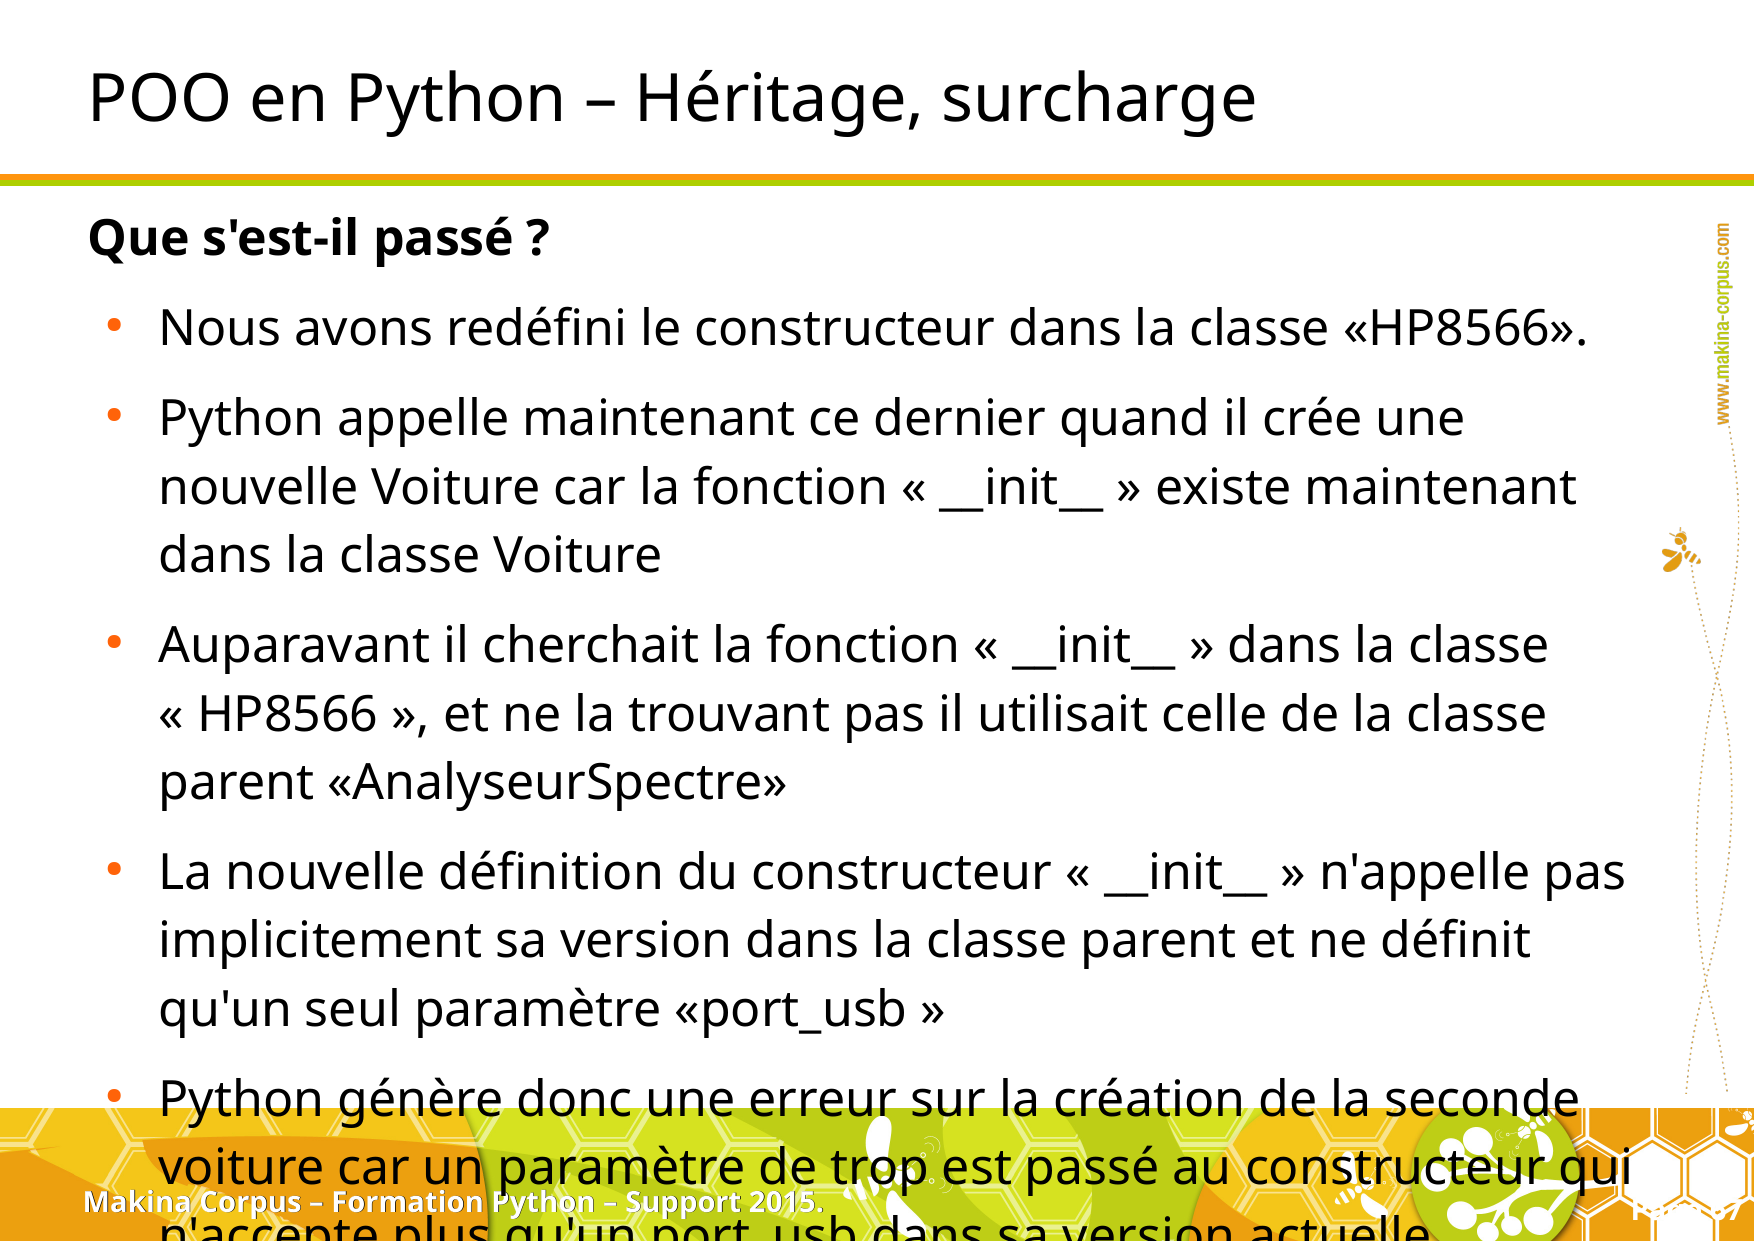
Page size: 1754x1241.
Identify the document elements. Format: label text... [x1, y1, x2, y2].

picture [345, 1108, 359, 1113]
picture [659, 1229, 673, 1241]
picture [555, 1108, 569, 1113]
picture [1266, 1108, 1279, 1113]
picture [271, 1108, 285, 1113]
picture [1667, 203, 1754, 1093]
picture [1410, 1229, 1424, 1237]
picture [167, 1229, 181, 1241]
picture [311, 1229, 325, 1241]
picture [1181, 1229, 1197, 1241]
picture [654, 1108, 666, 1113]
picture [688, 1229, 704, 1241]
picture [401, 1229, 415, 1241]
picture [1356, 1229, 1370, 1237]
list Que s'est-il passé ? Nous avons redéfini le constructeur dans la classe «HP8566». Python appelle maintenant ce dernier quand il crée une nouvelle Voiture car la fonction « __init__ » existe maintenant dans la classe Voiture Auparavant il cherchait la fonction « __init__ » dans la classe « HP8566 », et ne la trouvant pas il utilisait celle de la classe parent «AnalyseurSpectre» La nouvelle définition du constructeur « __init__ » n'appelle pas implicitement sa version dans la classe parent et ne définit qu'un seul paramètre «port_usb » Python génère donc une erreur sur la création de la seconde voiture car un paramètre de trop est passé au constructeur qui n'accepte plus qu'un port_usb dans sa version actuelle [87, 201, 1667, 1101]
picture [1019, 1108, 1031, 1113]
picture [1350, 1108, 1362, 1113]
picture [938, 1229, 952, 1241]
picture [615, 1229, 629, 1241]
picture [1213, 1229, 1227, 1241]
title POO en Python – Héritage, surcharge [87, 31, 1667, 160]
picture [358, 1229, 372, 1237]
picture [943, 1108, 955, 1113]
picture [281, 1229, 295, 1237]
picture [1192, 1108, 1206, 1113]
picture [511, 1229, 526, 1241]
picture [854, 1108, 866, 1113]
picture [1468, 1108, 1482, 1113]
picture [836, 1229, 850, 1241]
picture [1529, 1108, 1542, 1113]
picture [878, 1229, 893, 1241]
picture [0, 1108, 1754, 1241]
picture [1132, 1108, 1144, 1113]
picture [1095, 1229, 1109, 1237]
picture [524, 1108, 537, 1113]
